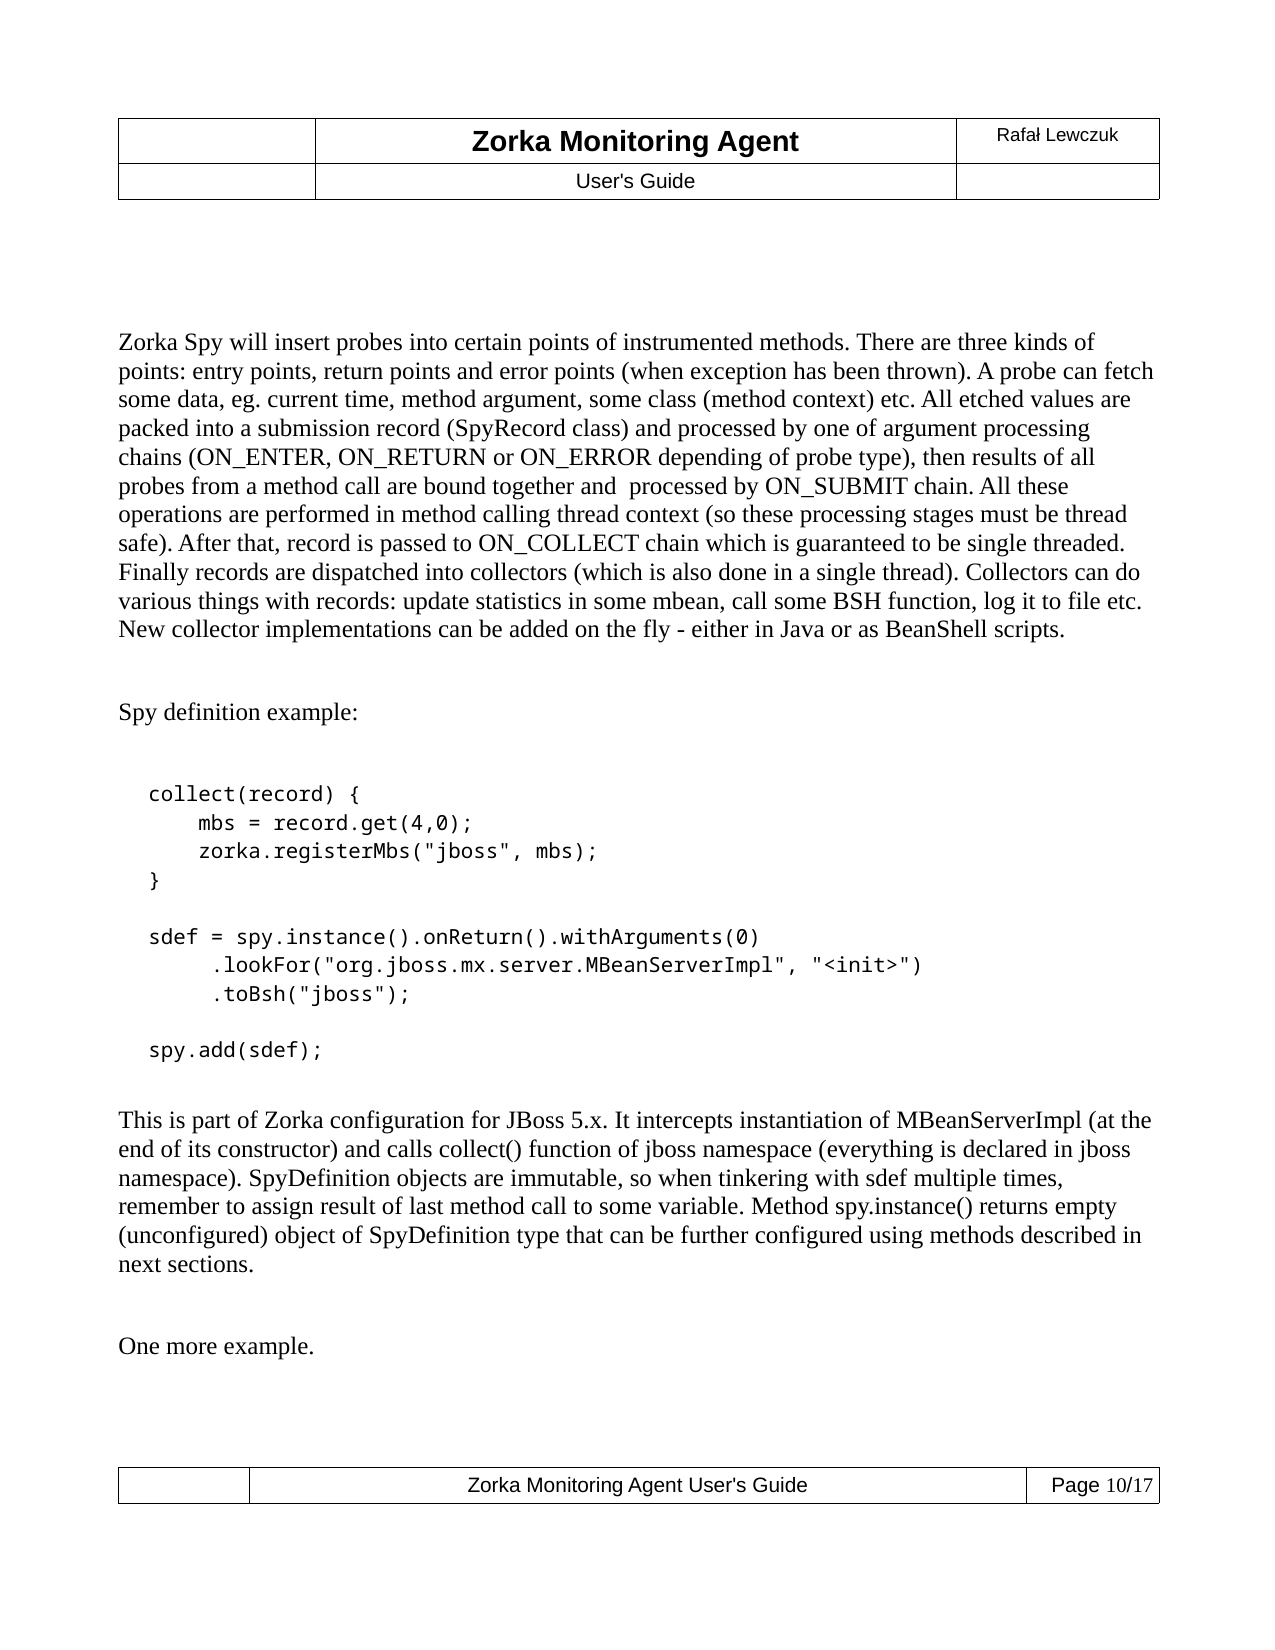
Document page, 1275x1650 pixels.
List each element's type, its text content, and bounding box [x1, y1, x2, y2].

text sdef = spy.instance().onReturn().withArguments(0) [148, 922, 1157, 950]
text zorka.registerMbs("jboss", mbs); [148, 836, 1157, 865]
text Zorka Spy will insert probes into certain points of instrumented methods. There are three kinds of points: entry points, return points and error points (when exception has been thrown). A probe can fetch some data, eg. current time, method argument, some class (method context) etc. All etched values are packed into a submission record (SpyRecord class) and processed by one of argument processing chains (ON_ENTER, ON_RETURN or ON_ERROR depending of probe type), then results of all probes from a method call are bound together and processed by ON_SUBMIT chain. All these operations are performed in method calling thread context (so these processing stages must be thread safe). After that, record is passed to ON_COLLECT chain which is guaranteed to be single threaded. Finally records are dispatched into collectors (which is also done in a single thread). Collectors can do various things with records: update statistics in some mbean, call some BSH function, log it to file etc. New collector implementations can be added on the fly - either in Java or as BeanShell scripts. [118, 327, 1157, 643]
text .toBsh("jboss"); [148, 979, 1157, 1007]
text This is part of Zorka configuration for JBoss 5.x. It intercepts instantiation of MBeanServerImpl (at the end of its constructor) and calls collect() function of jboss namespace (everything is declared in jboss namespace). SpyDefinition objects are immutable, so when tinkering with sdef multiple times, remember to assign result of last method call to some variable. Method spy.instance() returns empty (unconfigured) object of SpyDefinition type that can be further configured using methods described in next sections. [118, 1105, 1157, 1278]
text One more example. [118, 1331, 1157, 1360]
text .lookFor("org.jboss.mx.server.MBeanServerImpl", "<init>") [148, 950, 1157, 979]
text Spy definition example: [118, 697, 1157, 726]
text spy.add(sdef); [148, 1036, 1157, 1064]
text collect(record) { [148, 779, 1157, 808]
text } [148, 865, 1157, 893]
text mbs = record.get(4,0); [148, 808, 1157, 836]
